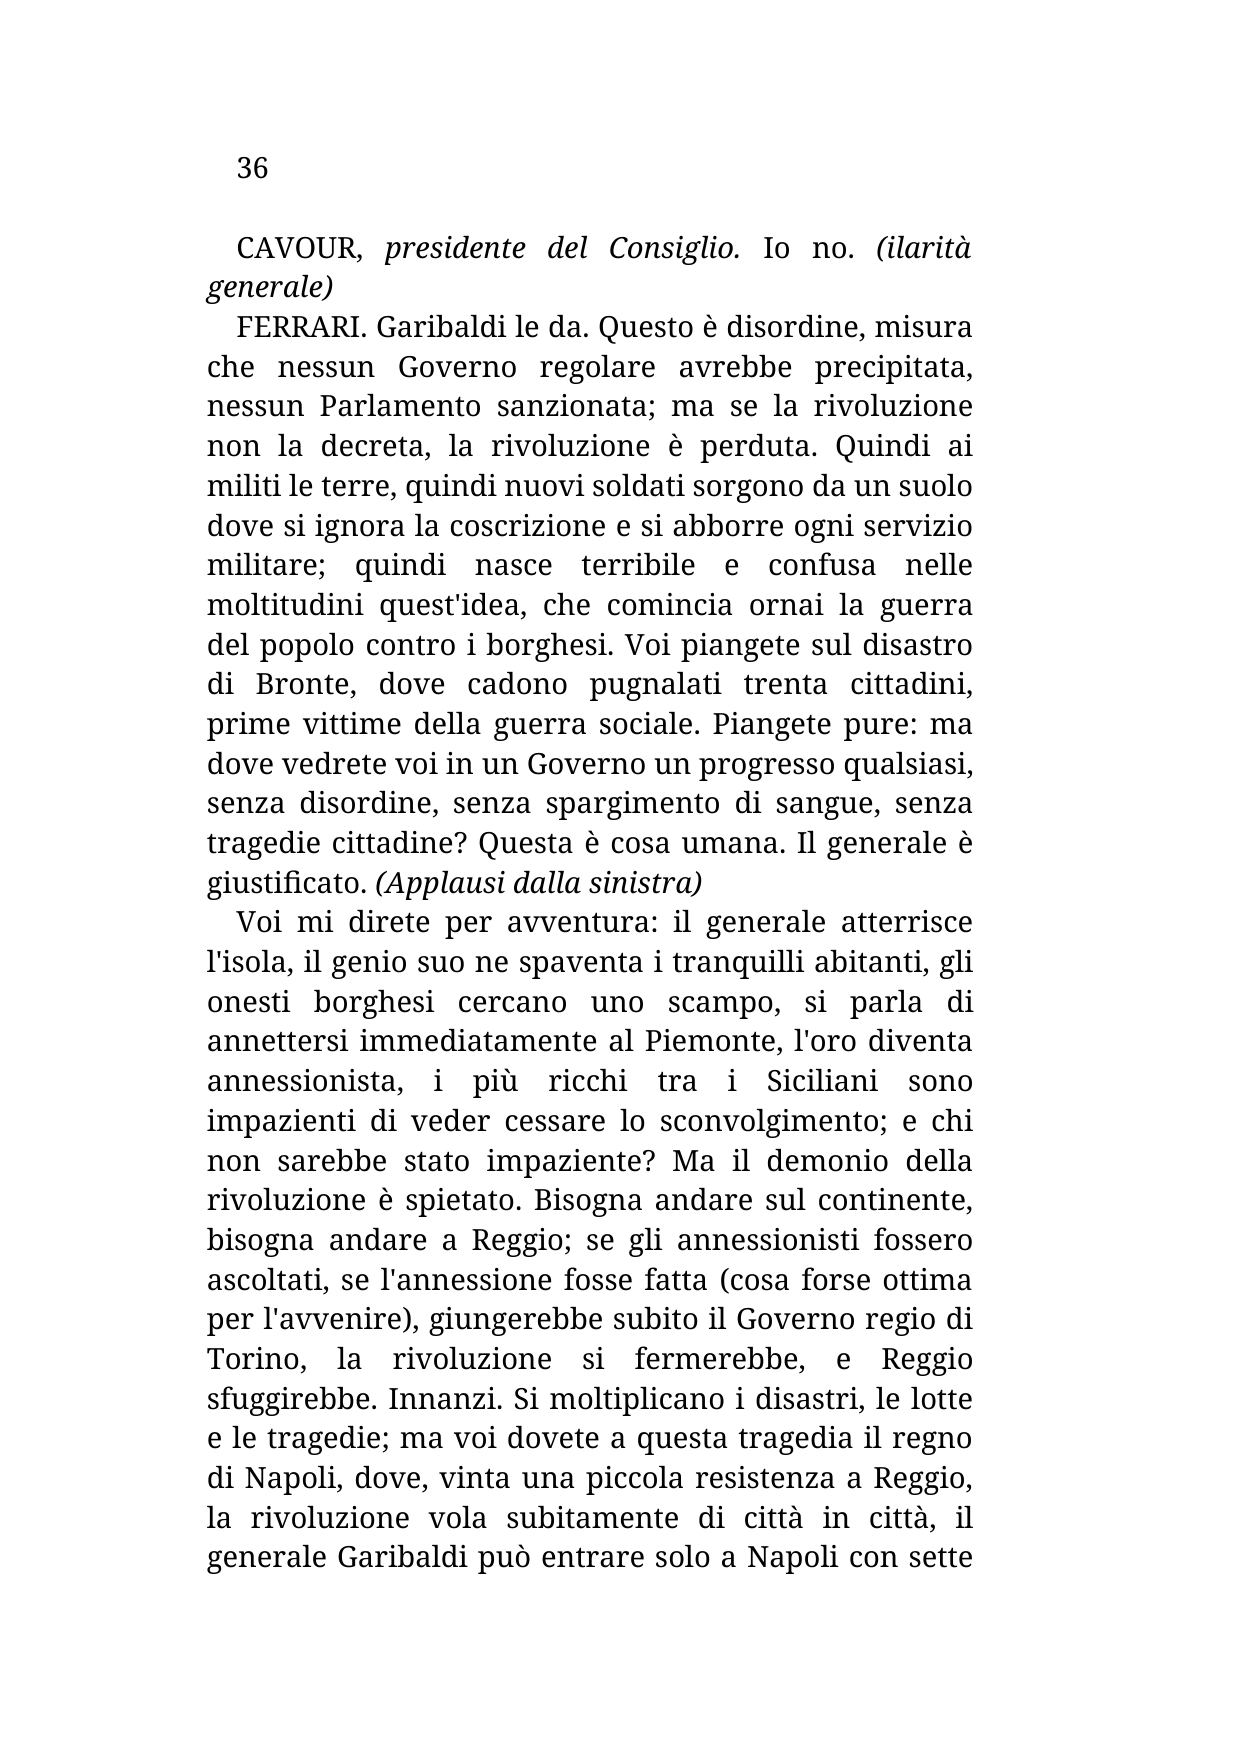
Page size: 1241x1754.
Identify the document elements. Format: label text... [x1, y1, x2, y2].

text FERRARI. Garibaldi le da. Questo è disordine, misura che nessun Governo regolare avrebbe precipitata, nessun Parlamento sanzionata; ma se la rivoluzione non la decreta, la rivoluzione è perduta. Quindi ai militi le terre, quindi nuovi soldati sorgono da un suolo dove si ignora la coscrizione e si abborre ogni servizio militare; quindi nasce terribile e confusa nelle moltitudini quest'idea, che comincia ornai la guerra del popolo contro i borghesi. Voi piangete sul disastro di Bronte, dove cadono pugnalati trenta cittadini, prime vittime della guerra sociale. Piangete pure: ma dove vedrete voi in un Governo un progresso qualsiasi, senza disordine, senza spargimento di sangue, senza tragedie cittadine? Questa è cosa umana. Il generale è giustificato. (Applausi dalla sinistra) [207, 306, 974, 902]
text 36 [207, 148, 974, 187]
text CAVOUR, presidente del Consiglio. Io no. (ilarità generale) [207, 227, 974, 306]
text Voi mi direte per avventura: il generale atterrisce l'isola, il genio suo ne spaventa i tranquilli abitanti, gli onesti borghesi cercano uno scampo, si parla di annettersi immediatamente al Piemonte, l'oro diventa annessionista, i più ricchi tra i Siciliani sono impazienti di veder cessare lo sconvolgimento; e chi non sarebbe stato impaziente? Ma il demonio della rivoluzione è spietato. Bisogna andare sul continente, bisogna andare a Reggio; se gli annessionisti fossero ascoltati, se l'annessione fosse fatta (cosa forse ottima per l'avvenire), giungerebbe subito il Governo regio di Torino, la rivoluzione si fermerebbe, e Reggio sfuggirebbe. Innanzi. Si moltiplicano i disastri, le lotte e le tragedie; ma voi dovete a questa tragedia il regno di Napoli, dove, vinta una piccola resistenza a Reggio, la rivoluzione vola subitamente di città in città, il generale Garibaldi può entrare solo a Napoli con sette [207, 902, 974, 1576]
